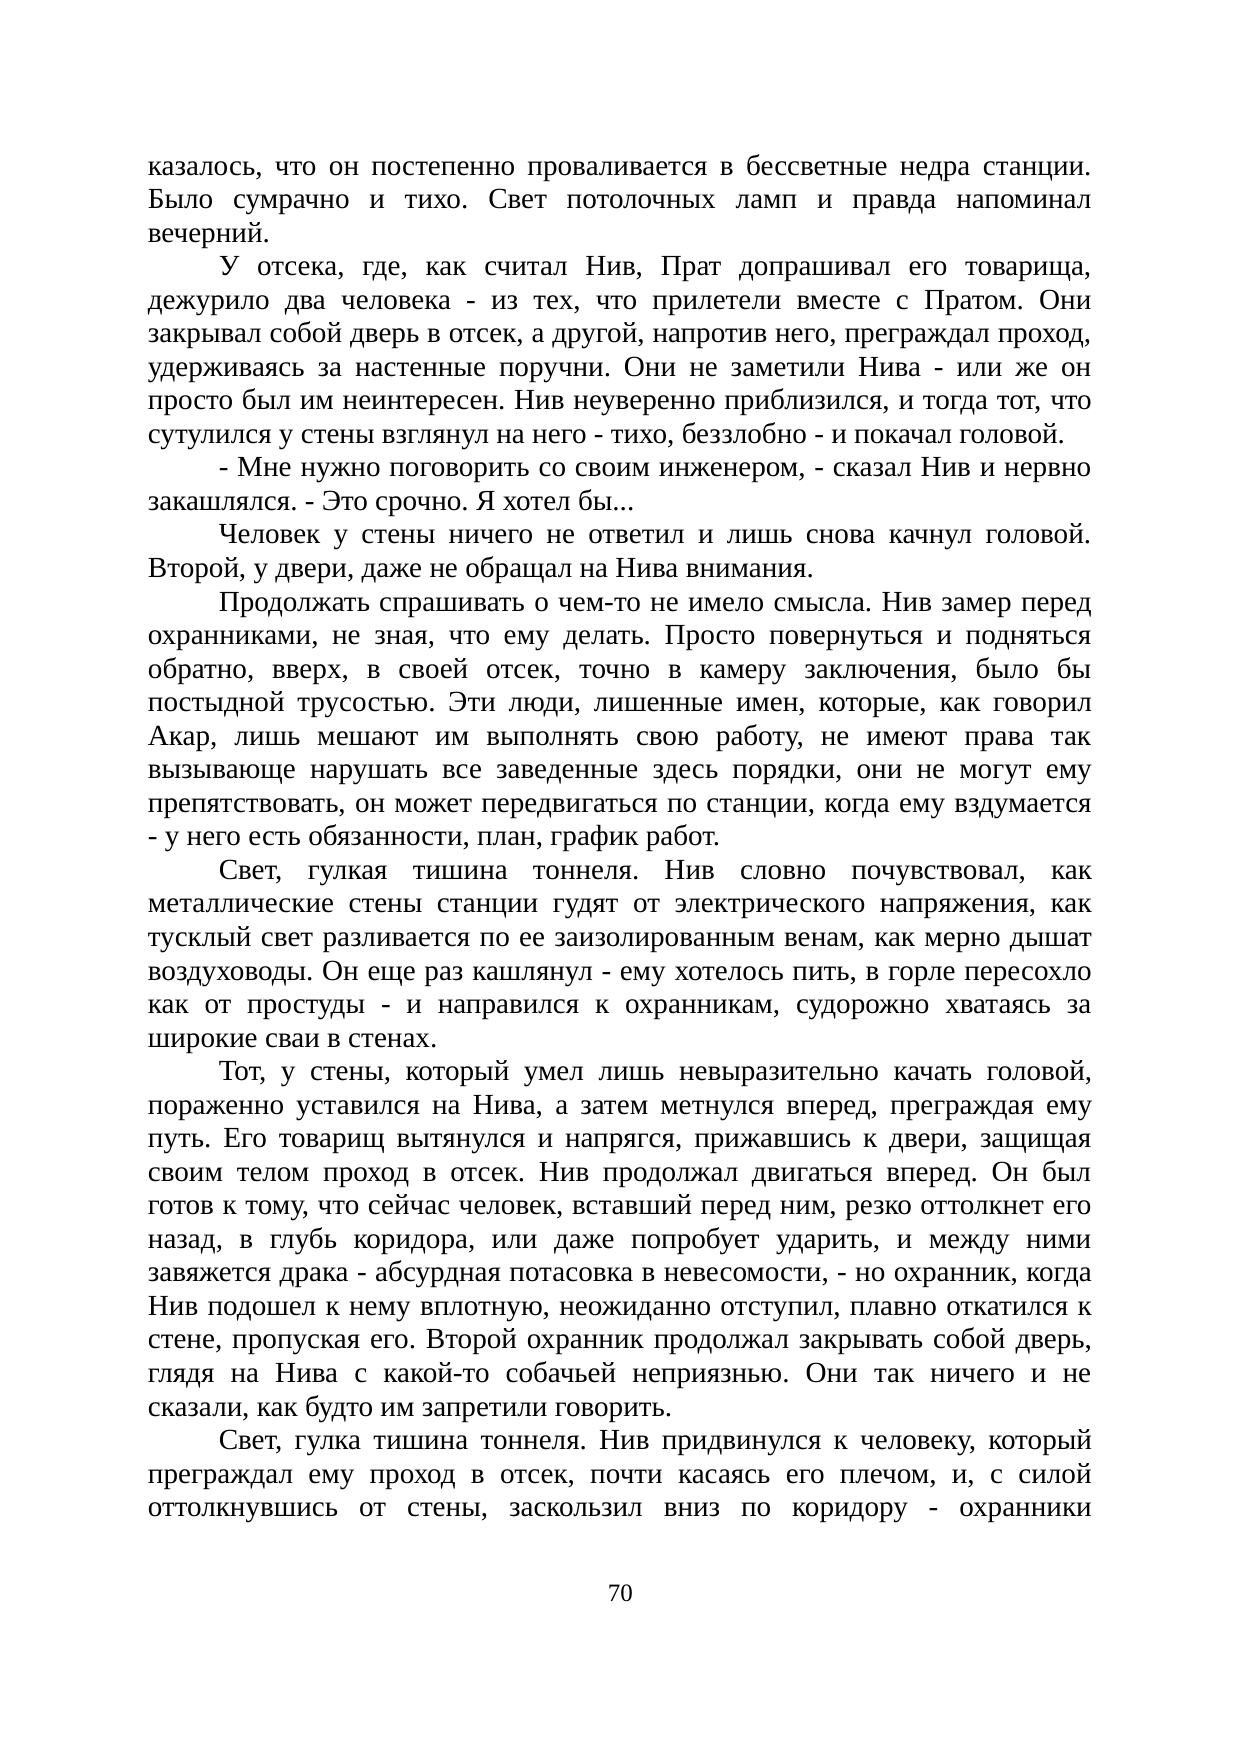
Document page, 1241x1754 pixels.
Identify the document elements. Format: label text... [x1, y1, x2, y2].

text Продолжать спрашивать о чем-то не имело смысла. Нив замер перед охранниками, не зная, что ему делать. Просто повернуться и подняться обратно, вверх, в своей отсек, точно в камеру заключения, было бы постыдной трусостью. Эти люди, лишенные имен, которые, как говорил Акар, лишь мешают им выполнять свою работу, не имеют права так вызывающе нарушать все заведенные здесь порядки, они не могут ему препятствовать, он может передвигаться по станции, когда ему вздумается - у него есть обязанности, план, график работ. [148, 584, 1093, 852]
text У отсека, где, как считал Нив, Прат допрашивал его товарища, дежурило два человека - из тех, что прилетели вместе с Пратом. Они закрывал собой дверь в отсек, а другой, напротив него, преграждал проход, удерживаясь за настенные поручни. Они не заметили Нива - или же он просто был им неинтересен. Нив неуверенно приблизился, и тогда тот, что сутулился у стены взглянул на него - тихо, беззлобно - и покачал головой. [148, 248, 1093, 449]
text Свет, гулкая тишина тоннеля. Нив словно почувствовал, как металлические стены станции гудят от электрического напряжения, как тусклый свет разливается по ее заизолированным венам, как мерно дышат воздуховоды. Он еще раз кашлянул - ему хотелось пить, в горле пересохло как от простуды - и направился к охранникам, судорожно хватаясь за широкие сваи в стенах. [148, 852, 1093, 1053]
text Человек у стены ничего не ответил и лишь снова качнул головой. Второй, у двери, даже не обращал на Нива внимания. [148, 517, 1093, 584]
text Тот, у стены, который умел лишь невыразительно качать головой, пораженно уставился на Нива, а затем метнулся вперед, преграждая ему путь. Его товарищ вытянулся и напрягся, прижавшись к двери, защищая своим телом проход в отсек. Нив продолжал двигаться вперед. Он был готов к тому, что сейчас человек, вставший перед ним, резко оттолкнет его назад, в глубь коридора, или даже попробует ударить, и между ними завяжется драка - абсурдная потасовка в невесомости, - но охранник, когда Нив подошел к нему вплотную, неожиданно отступил, плавно откатился к стене, пропуская его. Второй охранник продолжал закрывать собой дверь, глядя на Нива с какой-то собачьей неприязнью. Они так ничего и не сказали, как будто им запретили говорить. [148, 1053, 1093, 1422]
text Свет, гулка тишина тоннеля. Нив придвинулся к человеку, который преграждал ему проход в отсек, почти касаясь его плечом, и, с силой оттолкнувшись от стены, заскользил вниз по коридору - охранники [148, 1422, 1093, 1523]
text - Мне нужно поговорить со своим инженером, - сказал Нив и нервно закашлялся. - Это срочно. Я хотел бы... [148, 449, 1093, 517]
text казалось, что он постепенно проваливается в бессветные недра станции. Было сумрачно и тихо. Свет потолочных ламп и правда напоминал вечерний. [148, 148, 1093, 248]
